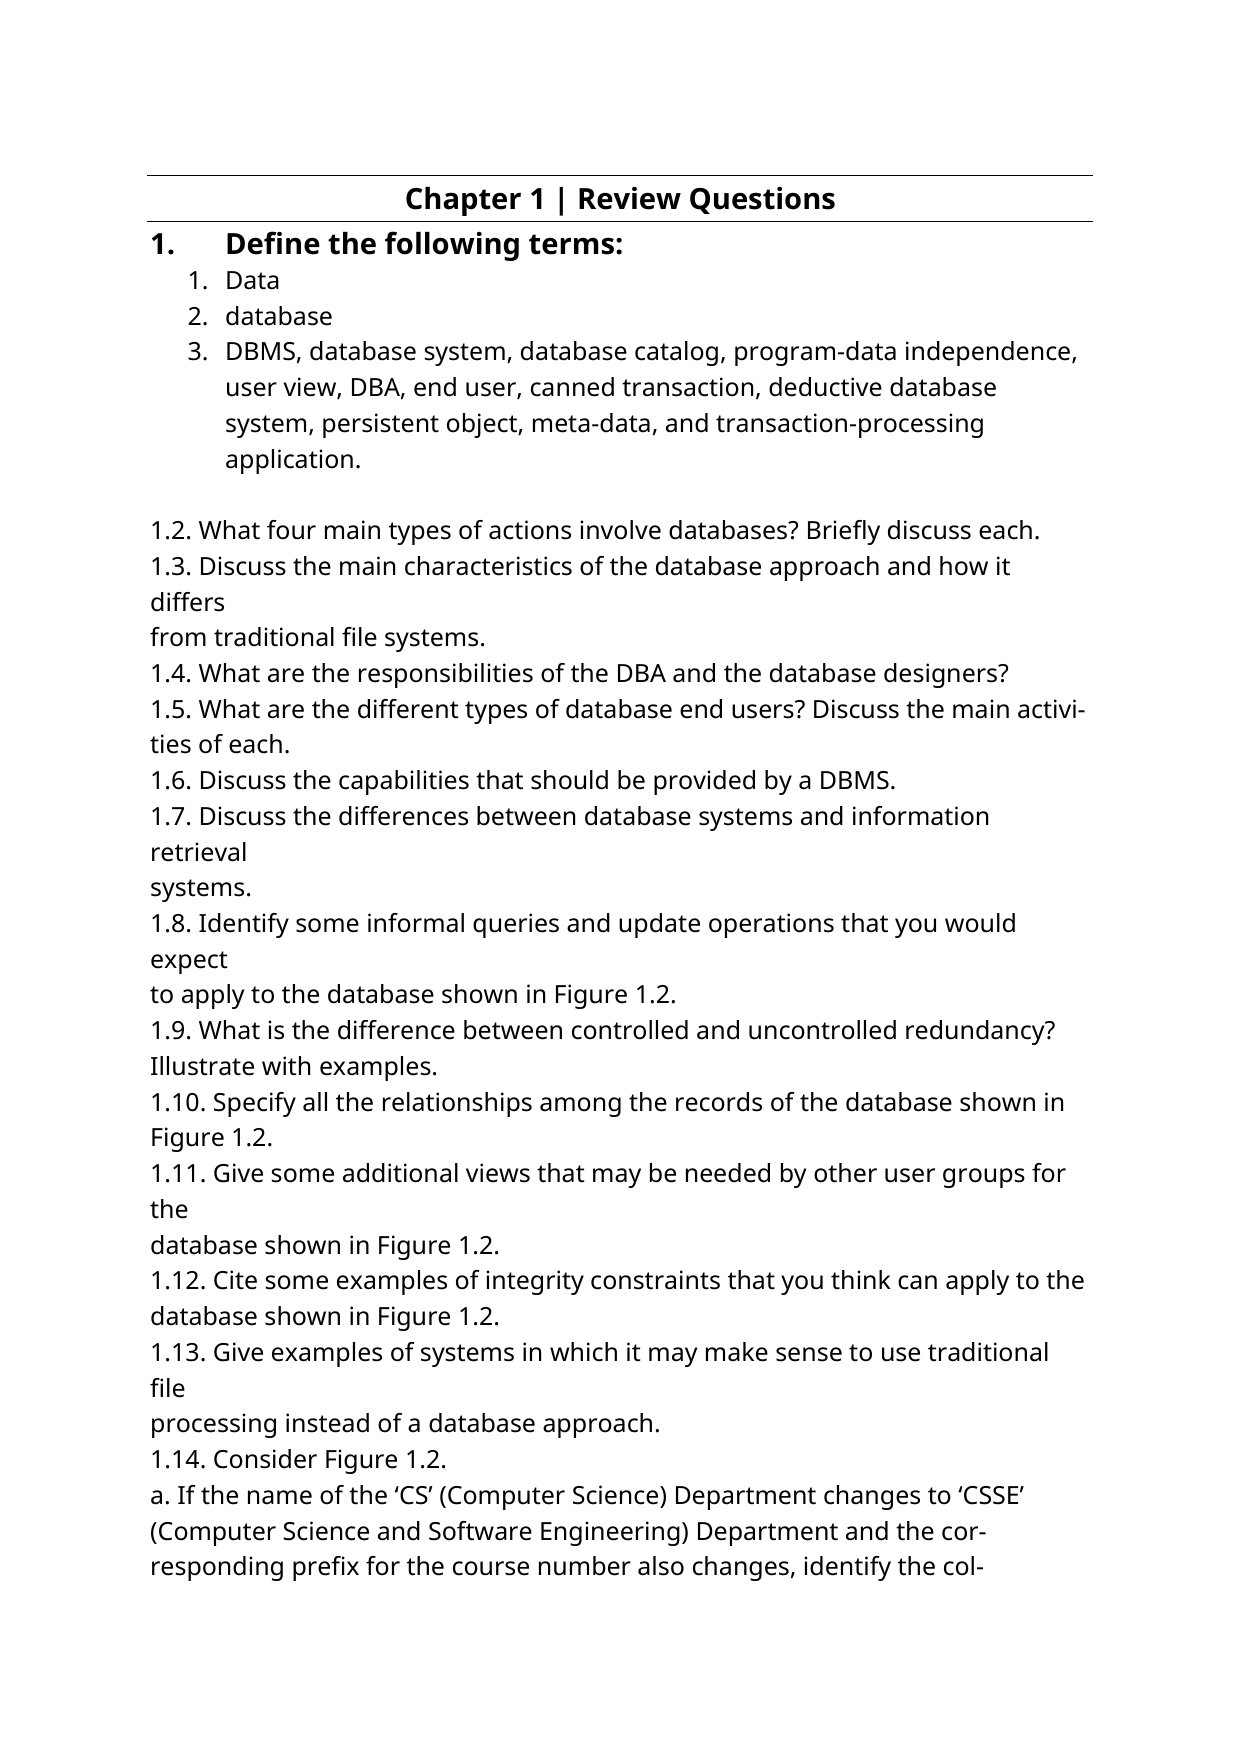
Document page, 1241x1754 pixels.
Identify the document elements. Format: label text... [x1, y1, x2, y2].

text Illustrate with examples. [150, 1049, 1091, 1083]
text from traditional file systems. [150, 620, 1091, 654]
subtitle Define the following terms: [150, 223, 1091, 263]
text systems. [150, 870, 1091, 904]
text database shown in Figure 1.2. [150, 1299, 1091, 1333]
text Figure 1.2. [150, 1120, 1091, 1154]
text 1.12. Cite some examples of integrity constraints that you think can apply to the [150, 1263, 1091, 1297]
list database [187, 298, 1091, 332]
text 1.14. Consider Figure 1.2. [150, 1442, 1091, 1476]
text 1.9. What is the difference between controlled and uncontrolled redundancy? [150, 1013, 1091, 1047]
text 1.5. What are the different types of database end users? Discuss the main activi- [150, 691, 1091, 725]
text 1.13. Give examples of systems in which it may make sense to use traditional file [150, 1334, 1091, 1404]
text 1.8. Identify some informal queries and update operations that you would expect [150, 906, 1091, 976]
text 1.10. Specify all the relationships among the records of the database shown in [150, 1084, 1091, 1118]
text processing instead of a database approach. [150, 1406, 1091, 1440]
text (Computer Science and Software Engineering) Department and the cor- [150, 1513, 1091, 1547]
text a. If the name of the ‘CS’ (Computer Science) Department changes to ‘CSSE’ [150, 1477, 1091, 1511]
text ties of each. [150, 727, 1091, 761]
text 1.6. Discuss the capabilities that should be provided by a DBMS. [150, 763, 1091, 797]
text responding prefix for the course number also changes, identify the col- [150, 1549, 1091, 1583]
list Data [187, 263, 1091, 297]
list DBMS, database system, database catalog, program-data independence, user view, DBA, end user, canned transaction, deductive database system, persistent object, meta-data, and transaction-processing application. [187, 334, 1091, 475]
text database shown in Figure 1.2. [150, 1227, 1091, 1261]
subtitle Chapter 1 | Review Questions [147, 176, 1093, 221]
text to apply to the database shown in Figure 1.2. [150, 977, 1091, 1011]
text 1.3. Discuss the main characteristics of the database approach and how it differs [150, 548, 1091, 618]
text 1.2. What four main types of actions involve databases? Briefly discuss each. [150, 513, 1091, 547]
text 1.11. Give some additional views that may be needed by other user groups for the [150, 1156, 1091, 1226]
text 1.7. Discuss the differences between database systems and information retrieval [150, 798, 1091, 868]
text 1.4. What are the responsibilities of the DBA and the database designers? [150, 656, 1091, 690]
